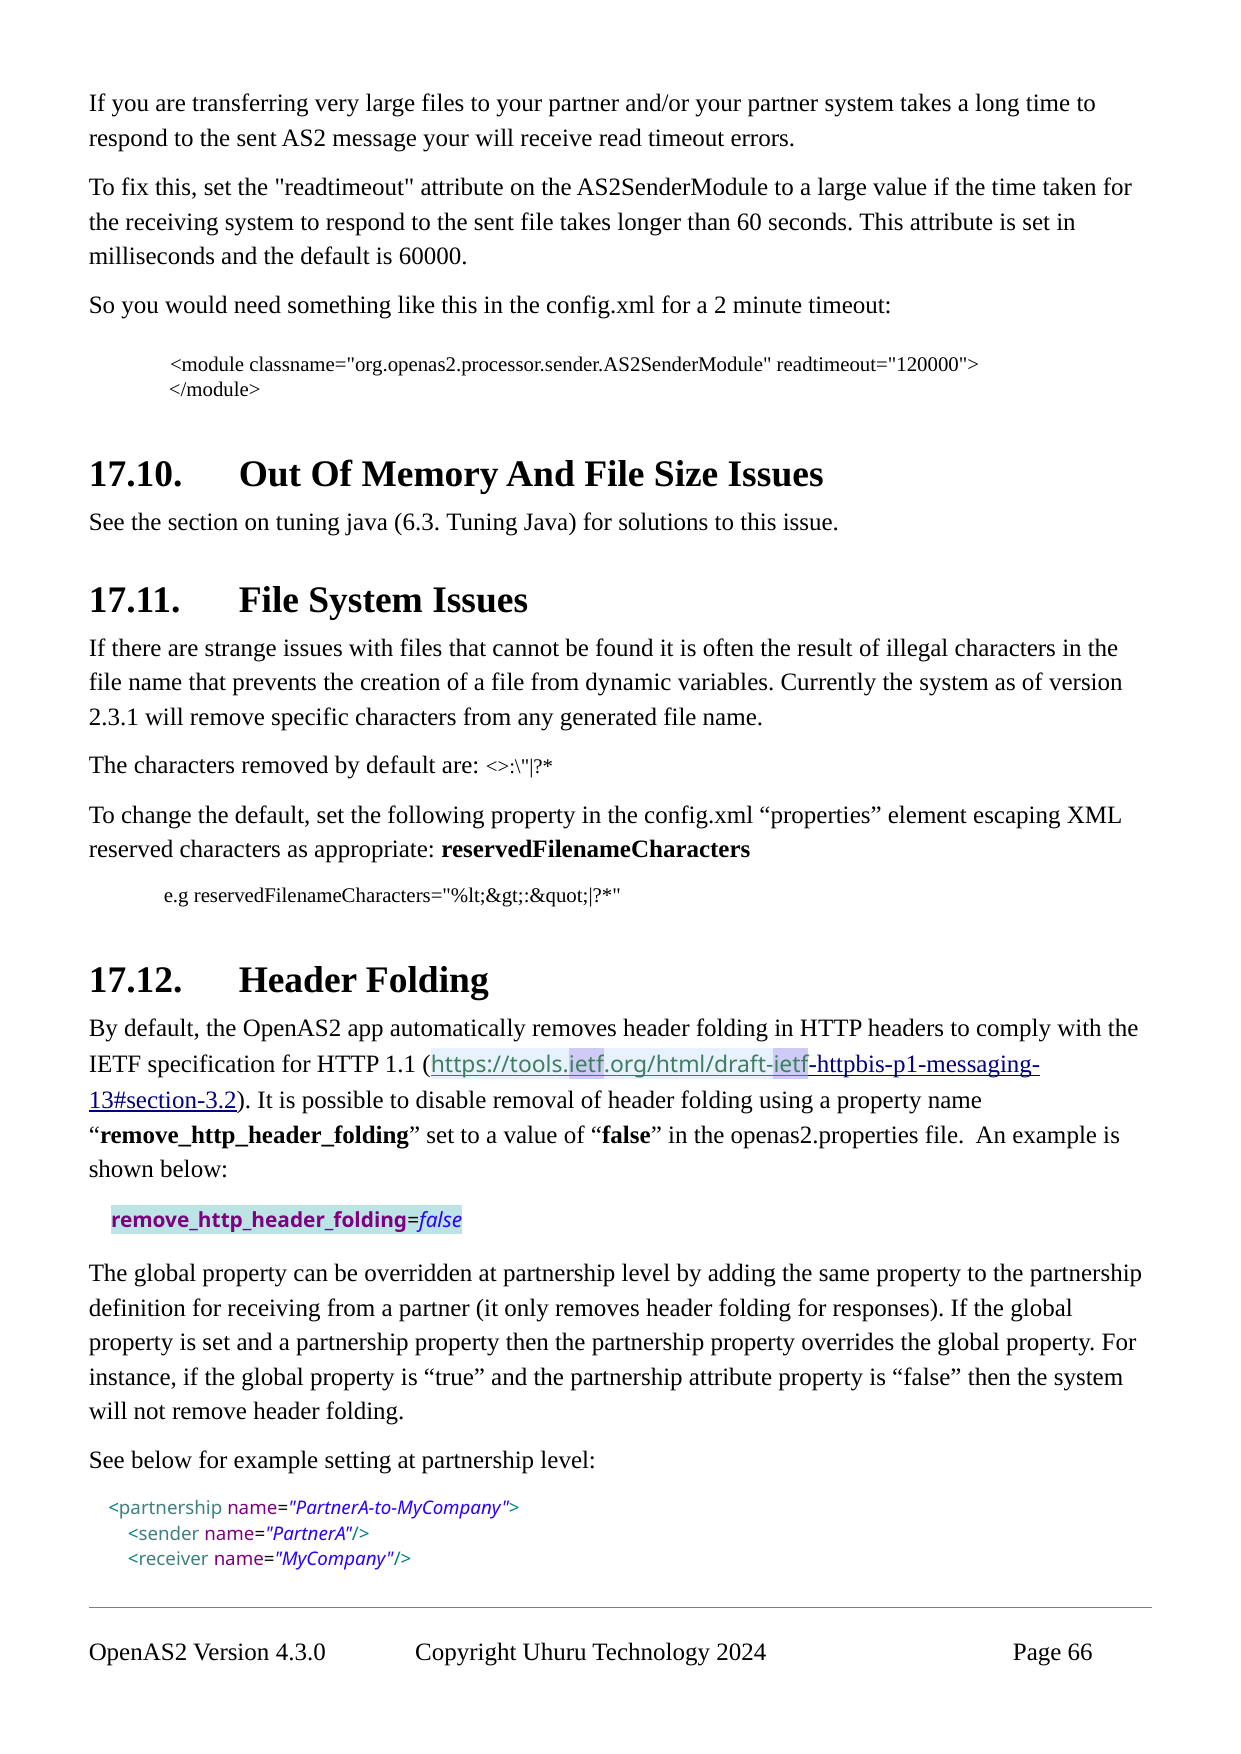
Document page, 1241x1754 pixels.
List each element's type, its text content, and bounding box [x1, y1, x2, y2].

text If you are transferring very large files to your partner and/or your partner system takes a long time to respond to the sent AS2 message your will receive read timeout errors. [88, 88, 1152, 152]
text By default, the OpenAS2 app automatically removes header folding in HTTP headers to comply with the IETF specification for HTTP 1.1 (https://tools.ietf.org/html/draft-ietf-httpbis-p1-messaging-13#section-3.2). It is possible to disable removal of header folding using a property name “remove_http_header_folding” set to a value of “false” in the openas2.properties file. An example is shown below: [88, 1013, 1152, 1183]
subtitle Out Of Memory And File Size Issues [88, 451, 1152, 494]
text To fix this, set the "readtimeout" attribute on the AS2SenderModule to a large value if the time taken for the receiving system to respond to the sent file takes longer than 60 seconds. This attribute is set in milliseconds and the default is 60000. [88, 172, 1152, 270]
text See the section on tuning java (6.3. Tuning Java) for solutions to this issue. [88, 507, 1152, 536]
text <receiver name="MyCompany"/> [88, 1546, 1152, 1571]
text <partnership name="PartnerA-to-MyCompany"> [88, 1494, 1152, 1520]
text The global property can be overridden at partnership level by adding the same property to the partnership definition for receiving from a partner (it only removes header folding for responses). If the global property is set and a partnership property then the partnership property overrides the global property. For instance, if the global property is “true” and the partnership attribute property is “false” then the system will not remove header folding. [88, 1258, 1152, 1425]
text To change the default, set the following property in the config.xml “properties” element escaping XML reserved characters as appropriate: reservedFilenameCharacters [88, 800, 1152, 863]
text If there are strange issues with files that cannot be found it is often the result of illegal characters in the file name that prevents the creation of a file from dynamic variables. Currently the system as of version 2.3.1 will remove specific characters from any generated file name. [88, 633, 1152, 730]
text See below for example setting at partnership level: [88, 1446, 1152, 1474]
text The characters removed by default are: <>:\"|?* [88, 751, 1152, 779]
text remove_http_header_folding=false [88, 1203, 1152, 1234]
subtitle Header Folding [88, 958, 1152, 1001]
text So you would need something like this in the config.xml for a 2 minute timeout: [88, 290, 1152, 319]
text <module classname="org.openas2.processor.sender.AS2SenderModule" readtimeout="120000"> </module> [163, 348, 1152, 401]
text e.g reservedFilenameCharacters="%lt;&gt;:&quot;|?*" [163, 883, 1152, 907]
text <sender name="PartnerA"/> [88, 1520, 1152, 1546]
subtitle File System Issues [88, 577, 1152, 620]
